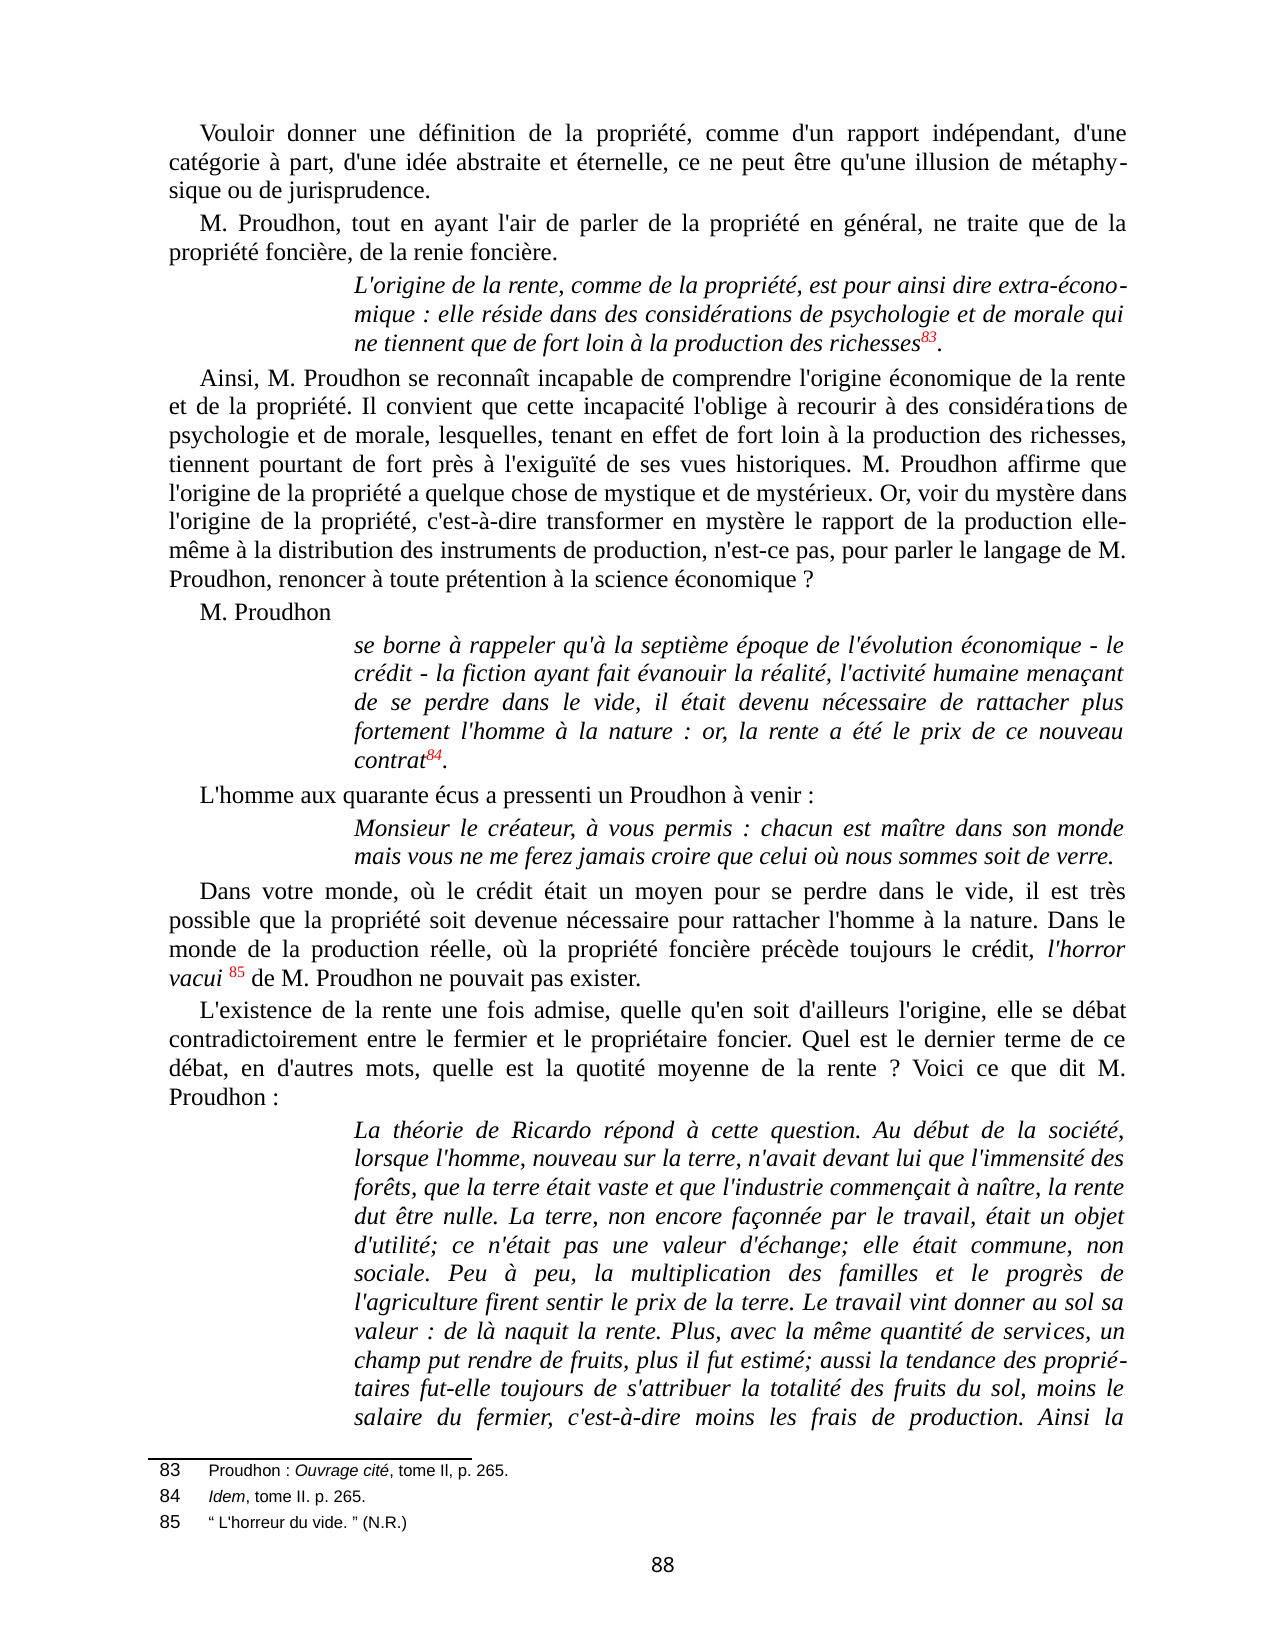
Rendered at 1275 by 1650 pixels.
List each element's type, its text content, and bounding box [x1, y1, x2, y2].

text Proudhon : Ouvrage cité, tome Il, p. 265. [130, 1459, 1098, 1481]
text Idem, tome II. p. 265. [130, 1485, 1098, 1506]
text L'homme aux quarante écus a pressenti un Proudhon à venir : [168, 780, 1127, 808]
text “ L'horreur du vide. ” (N.R.) [130, 1510, 1098, 1532]
text Monsieur le créateur, à vous permis : chacun est maître dans son monde mais vous ne me ferez jamais croire que celui où nous sommes soit de verre. [354, 813, 1127, 870]
text se borne à rappeler qu'à la septième époque de l'évolution économique - le crédit - la fiction ayant fait évanouir la réalité, l'activité humaine menaçant de se perdre dans le vide, il était devenu nécessaire de rattacher plus fortement l'homme à la nature : or, la rente a été le prix de ce nouveau contrat. [354, 630, 1127, 773]
text Ainsi, M. Proudhon se reconnaît incapable de comprendre l'origine économique de la rente et de la propriété. Il convient que cette incapacité l'oblige à recourir à des considéra­tions de psychologie et de morale, lesquelles, tenant en effet de fort loin à la production des richesses, tiennent pourtant de fort près à l'exiguïté de ses vues historiques. M. Proudhon affirme que l'origine de la propriété a quelque chose de mystique et de mystérieux. Or, voir du mystère dans l'origine de la propriété, c'est-à-dire transformer en mystère le rapport de la production elle-même à la distribution des instruments de production, n'est-ce pas, pour parler le langage de M. Proudhon, renoncer à toute prétention à la science économique ? [168, 363, 1127, 593]
text La théorie de Ricardo répond à cette question. Au début de la société, lorsque l'homme, nouveau sur la terre, n'avait devant lui que l'immensité des forêts, que la terre était vaste et que l'industrie commençait à naître, la rente dut être nulle. La terre, non encore façonnée par le travail, était un objet d'utilité; ce n'était pas une valeur d'échange; elle était commune, non sociale. Peu à peu, la multiplication des familles et le progrès de l'agriculture firent sentir le prix de la terre. Le travail vint donner au sol sa valeur : de là naquit la rente. Plus, avec la même quantité de servi­ces, un champ put rendre de fruits, plus il fut estimé; aussi la tendance des proprié­taires fut-elle toujours de s'attribuer la totalité des fruits du sol, moins le salaire du fermier, c'est-à-dire moins les frais de production. Ainsi la [354, 1115, 1127, 1431]
text M. Proudhon, tout en ayant l'air de parler de la propriété en général, ne traite que de la propriété foncière, de la renie foncière. [168, 208, 1127, 266]
text M. Proudhon [168, 597, 1127, 626]
text L'existence de la rente une fois admise, quelle qu'en soit d'ailleurs l'origine, elle se débat contradictoirement entre le fermier et le propriétaire foncier. Quel est le dernier terme de ce débat, en d'autres mots, quelle est la quotité moyenne de la rente ? Voici ce que dit M. Proudhon : [168, 996, 1127, 1111]
text Dans votre monde, où le crédit était un moyen pour se perdre dans le vide, il est très possible que la propriété soit devenue nécessaire pour rattacher l'homme à la nature. Dans le monde de la production réelle, où la propriété foncière précède toujours le crédit, l'horror vacui de M. Proudhon ne pouvait pas exister. [168, 876, 1127, 991]
text Vouloir donner une définition de la propriété, comme d'un rapport indépendant, d'une catégorie à part, d'une idée abstraite et éternelle, ce ne peut être qu'une illusion de métaphy­sique ou de jurisprudence. [168, 118, 1127, 204]
text L'origine de la rente, comme de la propriété, est pour ainsi dire extra-écono­mique : elle réside dans des considérations de psychologie et de morale qui ne tiennent que de fort loin à la production des richesses. [354, 270, 1127, 356]
